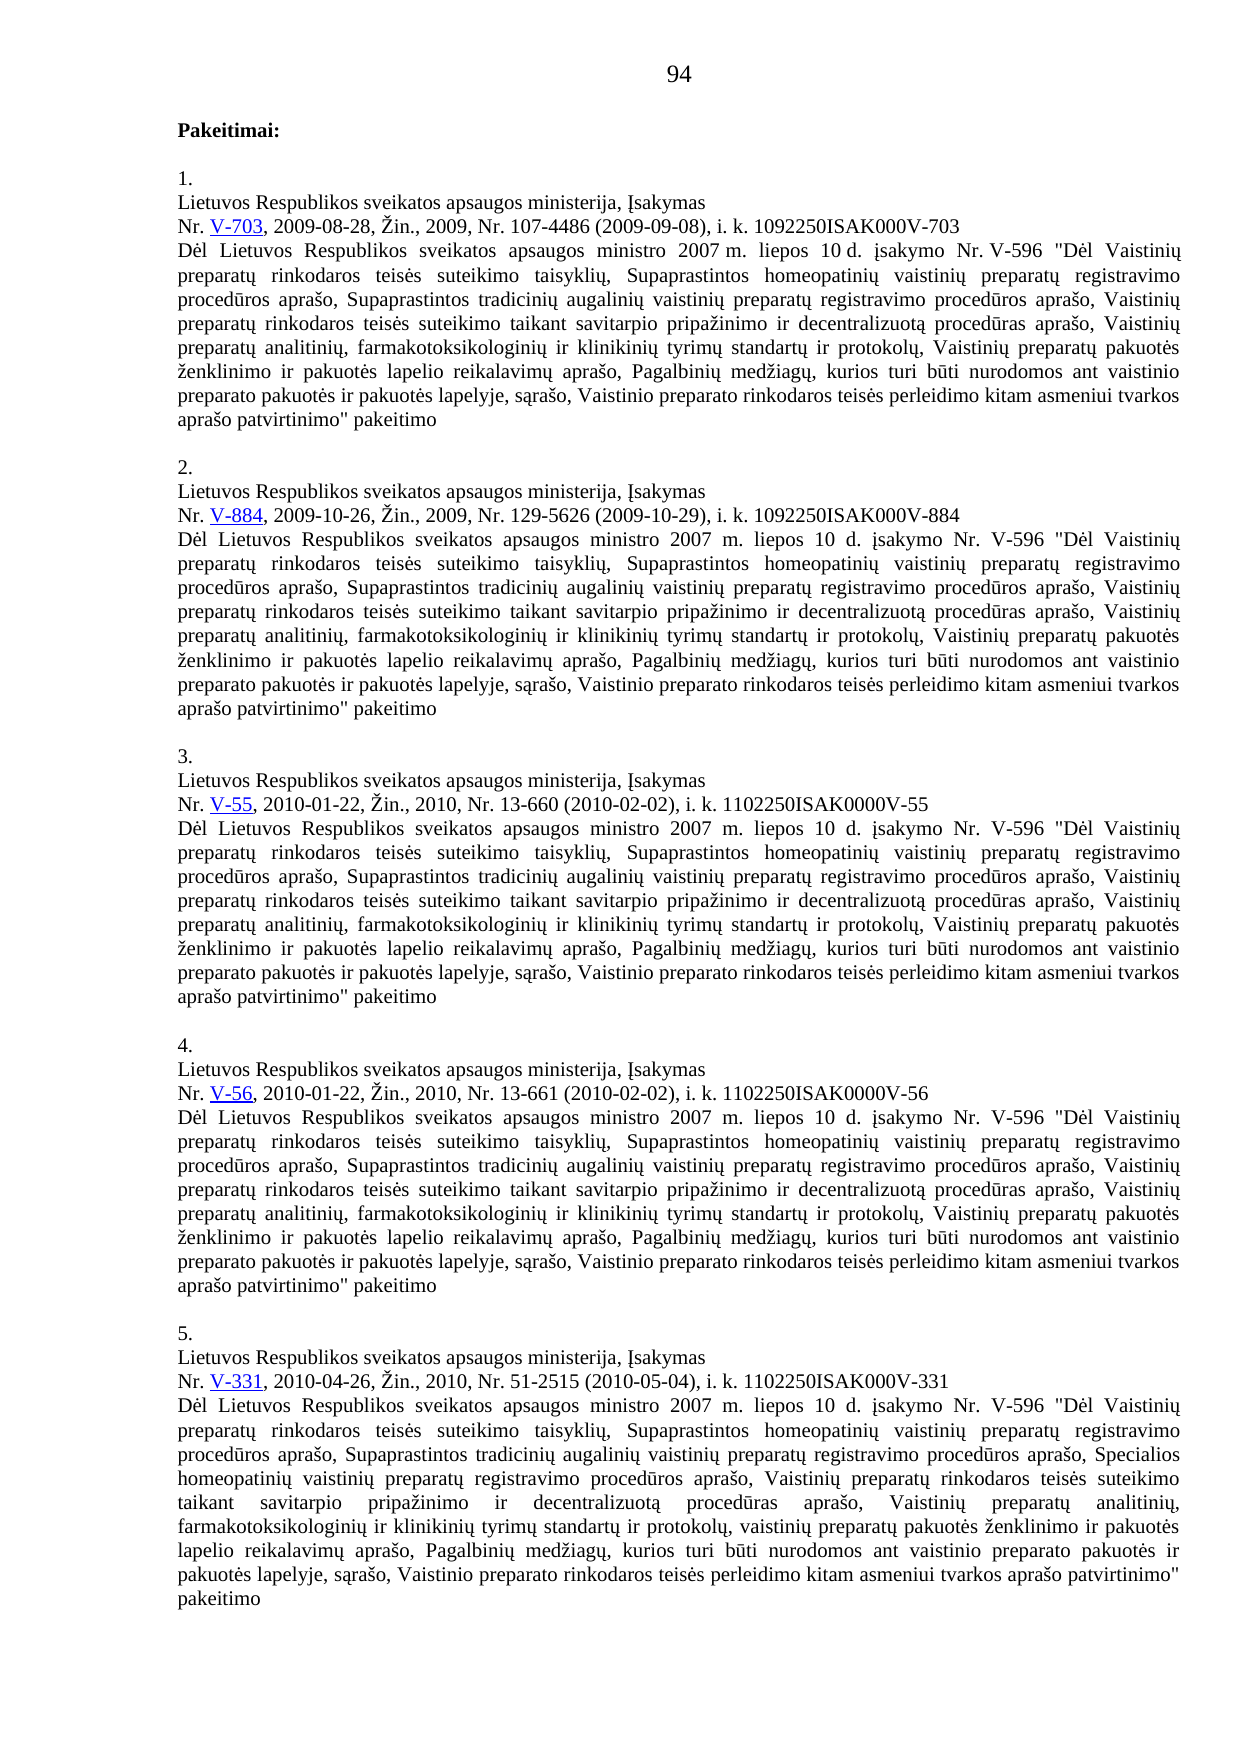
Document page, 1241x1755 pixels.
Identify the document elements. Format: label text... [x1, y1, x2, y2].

text Lietuvos Respublikos sveikatos apsaugos ministerija, Įsakymas [177, 1345, 1181, 1369]
text Lietuvos Respublikos sveikatos apsaugos ministerija, Įsakymas [177, 479, 1181, 503]
text Dėl Lietuvos Respublikos sveikatos apsaugos ministro 2007 m. liepos 10 d. įsakymo Nr. V-596 "Dėl Vaistinių preparatų rinkodaros teisės suteikimo taisyklių, Supaprastintos homeopatinių vaistinių preparatų registravimo procedūros aprašo, Supaprastintos tradicinių augalinių vaistinių preparatų registravimo procedūros aprašo, Vaistinių preparatų rinkodaros teisės suteikimo taikant savitarpio pripažinimo ir decentralizuotą procedūras aprašo, Vaistinių preparatų analitinių, farmakotoksikologinių ir klinikinių tyrimų standartų ir protokolų, Vaistinių preparatų pakuotės ženklinimo ir pakuotės lapelio reikalavimų aprašo, Pagalbinių medžiagų, kurios turi būti nurodomos ant vaistinio preparato pakuotės ir pakuotės lapelyje, sąrašo, Vaistinio preparato rinkodaros teisės perleidimo kitam asmeniui tvarkos aprašo patvirtinimo" pakeitimo [177, 238, 1181, 431]
text 4. [177, 1032, 1181, 1057]
text 3. [177, 744, 1181, 768]
text Nr. V-331, 2010-04-26, Žin., 2010, Nr. 51-2515 (2010-05-04), i. k. 1102250ISAK000V-331 [177, 1369, 1181, 1393]
text Lietuvos Respublikos sveikatos apsaugos ministerija, Įsakymas [177, 190, 1181, 214]
text Dėl Lietuvos Respublikos sveikatos apsaugos ministro 2007 m. liepos 10 d. įsakymo Nr. V-596 "Dėl Vaistinių preparatų rinkodaros teisės suteikimo taisyklių, Supaprastintos homeopatinių vaistinių preparatų registravimo procedūros aprašo, Supaprastintos tradicinių augalinių vaistinių preparatų registravimo procedūros aprašo, Vaistinių preparatų rinkodaros teisės suteikimo taikant savitarpio pripažinimo ir decentralizuotą procedūras aprašo, Vaistinių preparatų analitinių, farmakotoksikologinių ir klinikinių tyrimų standartų ir protokolų, Vaistinių preparatų pakuotės ženklinimo ir pakuotės lapelio reikalavimų aprašo, Pagalbinių medžiagų, kurios turi būti nurodomos ant vaistinio preparato pakuotės ir pakuotės lapelyje, sąrašo, Vaistinio preparato rinkodaros teisės perleidimo kitam asmeniui tvarkos aprašo patvirtinimo" pakeitimo [177, 816, 1181, 1008]
text 5. [177, 1321, 1181, 1345]
text 2. [177, 455, 1181, 479]
text Dėl Lietuvos Respublikos sveikatos apsaugos ministro 2007 m. liepos 10 d. įsakymo Nr. V-596 "Dėl Vaistinių preparatų rinkodaros teisės suteikimo taisyklių, Supaprastintos homeopatinių vaistinių preparatų registravimo procedūros aprašo, Supaprastintos tradicinių augalinių vaistinių preparatų registravimo procedūros aprašo, Specialios homeopatinių vaistinių preparatų registravimo procedūros aprašo, Vaistinių preparatų rinkodaros teisės suteikimo taikant savitarpio pripažinimo ir decentralizuotą procedūras aprašo, Vaistinių preparatų analitinių, farmakotoksikologinių ir klinikinių tyrimų standartų ir protokolų, vaistinių preparatų pakuotės ženklinimo ir pakuotės lapelio reikalavimų aprašo, Pagalbinių medžiagų, kurios turi būti nurodomos ant vaistinio preparato pakuotės ir pakuotės lapelyje, sąrašo, Vaistinio preparato rinkodaros teisės perleidimo kitam asmeniui tvarkos aprašo patvirtinimo" pakeitimo [177, 1393, 1181, 1610]
text Lietuvos Respublikos sveikatos apsaugos ministerija, Įsakymas [177, 768, 1181, 792]
text Nr. V-56, 2010-01-22, Žin., 2010, Nr. 13-661 (2010-02-02), i. k. 1102250ISAK0000V-56 [177, 1081, 1181, 1105]
text Lietuvos Respublikos sveikatos apsaugos ministerija, Įsakymas [177, 1057, 1181, 1081]
text Nr. V-884, 2009-10-26, Žin., 2009, Nr. 129-5626 (2009-10-29), i. k. 1092250ISAK000V-884 [177, 503, 1181, 527]
text Nr. V-703, 2009-08-28, Žin., 2009, Nr. 107-4486 (2009-09-08), i. k. 1092250ISAK000V-703 [177, 214, 1181, 238]
text Dėl Lietuvos Respublikos sveikatos apsaugos ministro 2007 m. liepos 10 d. įsakymo Nr. V-596 "Dėl Vaistinių preparatų rinkodaros teisės suteikimo taisyklių, Supaprastintos homeopatinių vaistinių preparatų registravimo procedūros aprašo, Supaprastintos tradicinių augalinių vaistinių preparatų registravimo procedūros aprašo, Vaistinių preparatų rinkodaros teisės suteikimo taikant savitarpio pripažinimo ir decentralizuotą procedūras aprašo, Vaistinių preparatų analitinių, farmakotoksikologinių ir klinikinių tyrimų standartų ir protokolų, Vaistinių preparatų pakuotės ženklinimo ir pakuotės lapelio reikalavimų aprašo, Pagalbinių medžiagų, kurios turi būti nurodomos ant vaistinio preparato pakuotės ir pakuotės lapelyje, sąrašo, Vaistinio preparato rinkodaros teisės perleidimo kitam asmeniui tvarkos aprašo patvirtinimo" pakeitimo [177, 527, 1181, 720]
text Dėl Lietuvos Respublikos sveikatos apsaugos ministro 2007 m. liepos 10 d. įsakymo Nr. V-596 "Dėl Vaistinių preparatų rinkodaros teisės suteikimo taisyklių, Supaprastintos homeopatinių vaistinių preparatų registravimo procedūros aprašo, Supaprastintos tradicinių augalinių vaistinių preparatų registravimo procedūros aprašo, Vaistinių preparatų rinkodaros teisės suteikimo taikant savitarpio pripažinimo ir decentralizuotą procedūras aprašo, Vaistinių preparatų analitinių, farmakotoksikologinių ir klinikinių tyrimų standartų ir protokolų, Vaistinių preparatų pakuotės ženklinimo ir pakuotės lapelio reikalavimų aprašo, Pagalbinių medžiagų, kurios turi būti nurodomos ant vaistinio preparato pakuotės ir pakuotės lapelyje, sąrašo, Vaistinio preparato rinkodaros teisės perleidimo kitam asmeniui tvarkos aprašo patvirtinimo" pakeitimo [177, 1105, 1181, 1297]
text Nr. V-55, 2010-01-22, Žin., 2010, Nr. 13-660 (2010-02-02), i. k. 1102250ISAK0000V-55 [177, 792, 1181, 816]
text Pakeitimai: [177, 118, 1181, 142]
text 1. [177, 166, 1181, 190]
